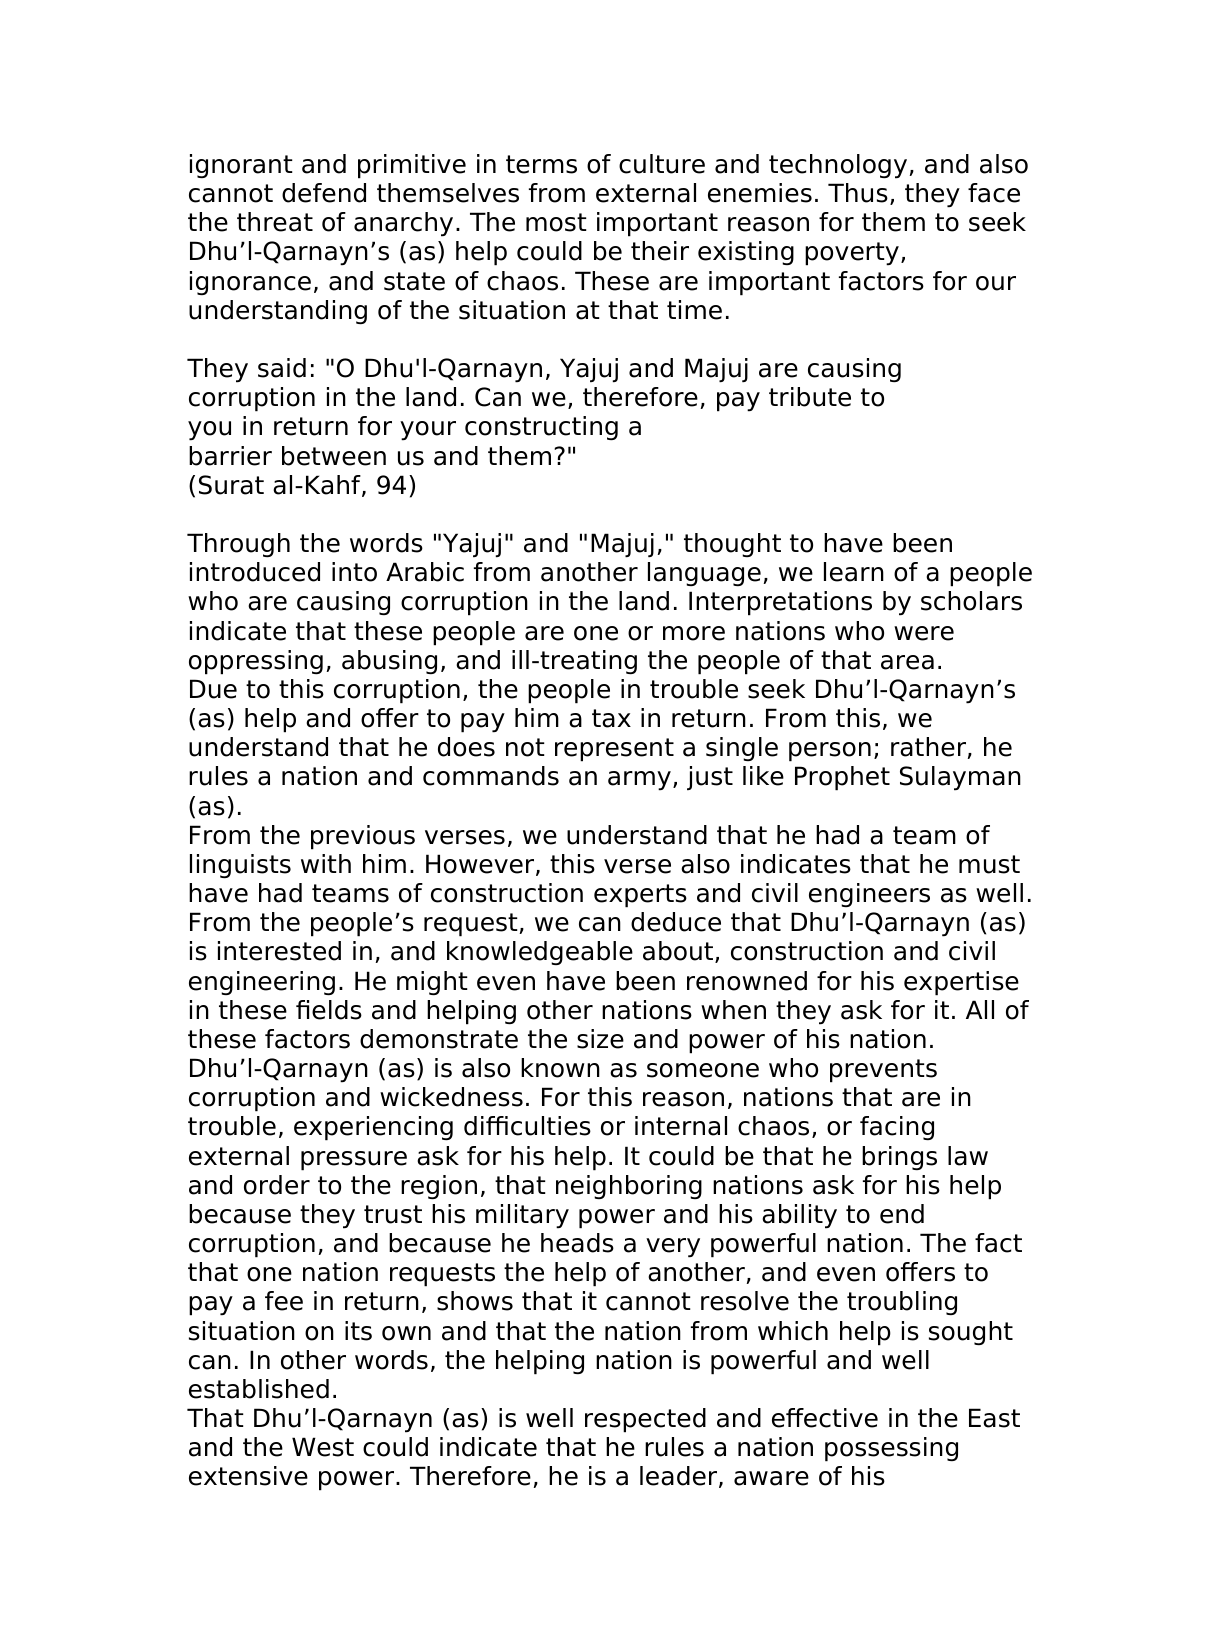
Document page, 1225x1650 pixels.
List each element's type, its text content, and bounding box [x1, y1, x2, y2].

text That Dhu’l-Qarnayn (as) is well respected and effective in the East and the West could indicate that he rules a nation possessing extensive power. Therefore, he is a leader, aware of his [187, 1404, 1037, 1492]
text From the previous verses, we understand that he had a team of linguists with him. However, this verse also indicates that he must have had teams of construction experts and civil engineers as well. From the people’s request, we can deduce that Dhu’l-Qarnayn (as) is interested in, and knowledgeable about, construction and civil engineering. He might even have been renowned for his expertise in these fields and helping other nations when they ask for it. All of these factors demonstrate the size and power of his nation. [187, 821, 1037, 1054]
text you in return for your constructing a [187, 412, 1037, 442]
text Due to this corruption, the people in trouble seek Dhu’l-Qarnayn’s (as) help and offer to pay him a tax in return. From this, we understand that he does not represent a single person; rather, he rules a nation and commands an army, just like Prophet Sulayman (as). [187, 675, 1037, 821]
text (Surat al-Kahf, 94) [187, 471, 1037, 500]
text barrier between us and them?" [187, 442, 1037, 471]
text Dhu’l-Qarnayn (as) is also known as someone who prevents corruption and wickedness. For this reason, nations that are in trouble, experiencing difficulties or internal chaos, or facing external pressure ask for his help. It could be that he brings law and order to the region, that neighboring nations ask for his help because they trust his military power and his ability to end corruption, and because he heads a very powerful nation. The fact that one nation requests the help of another, and even offers to pay a fee in return, shows that it cannot resolve the troubling situation on its own and that the nation from which help is sought can. In other words, the helping nation is powerful and well established. [187, 1054, 1037, 1404]
text Through the words "Yajuj" and "Majuj," thought to have been introduced into Arabic from another language, we learn of a people who are causing corruption in the land. Interpretations by scholars indicate that these people are one or more nations who were oppressing, abusing, and ill-treating the people of that area. [187, 529, 1037, 675]
text They said: "O Dhu'l-Qarnayn, Yajuj and Majuj are causing corruption in the land. Can we, therefore, pay tribute to [187, 354, 1037, 412]
text ignorant and primitive in terms of culture and technology, and also cannot defend themselves from external enemies. Thus, they face the threat of anarchy. The most important reason for them to seek Dhu’l-Qarnayn’s (as) help could be their existing poverty, ignorance, and state of chaos. These are important factors for our understanding of the situation at that time. [187, 150, 1037, 325]
